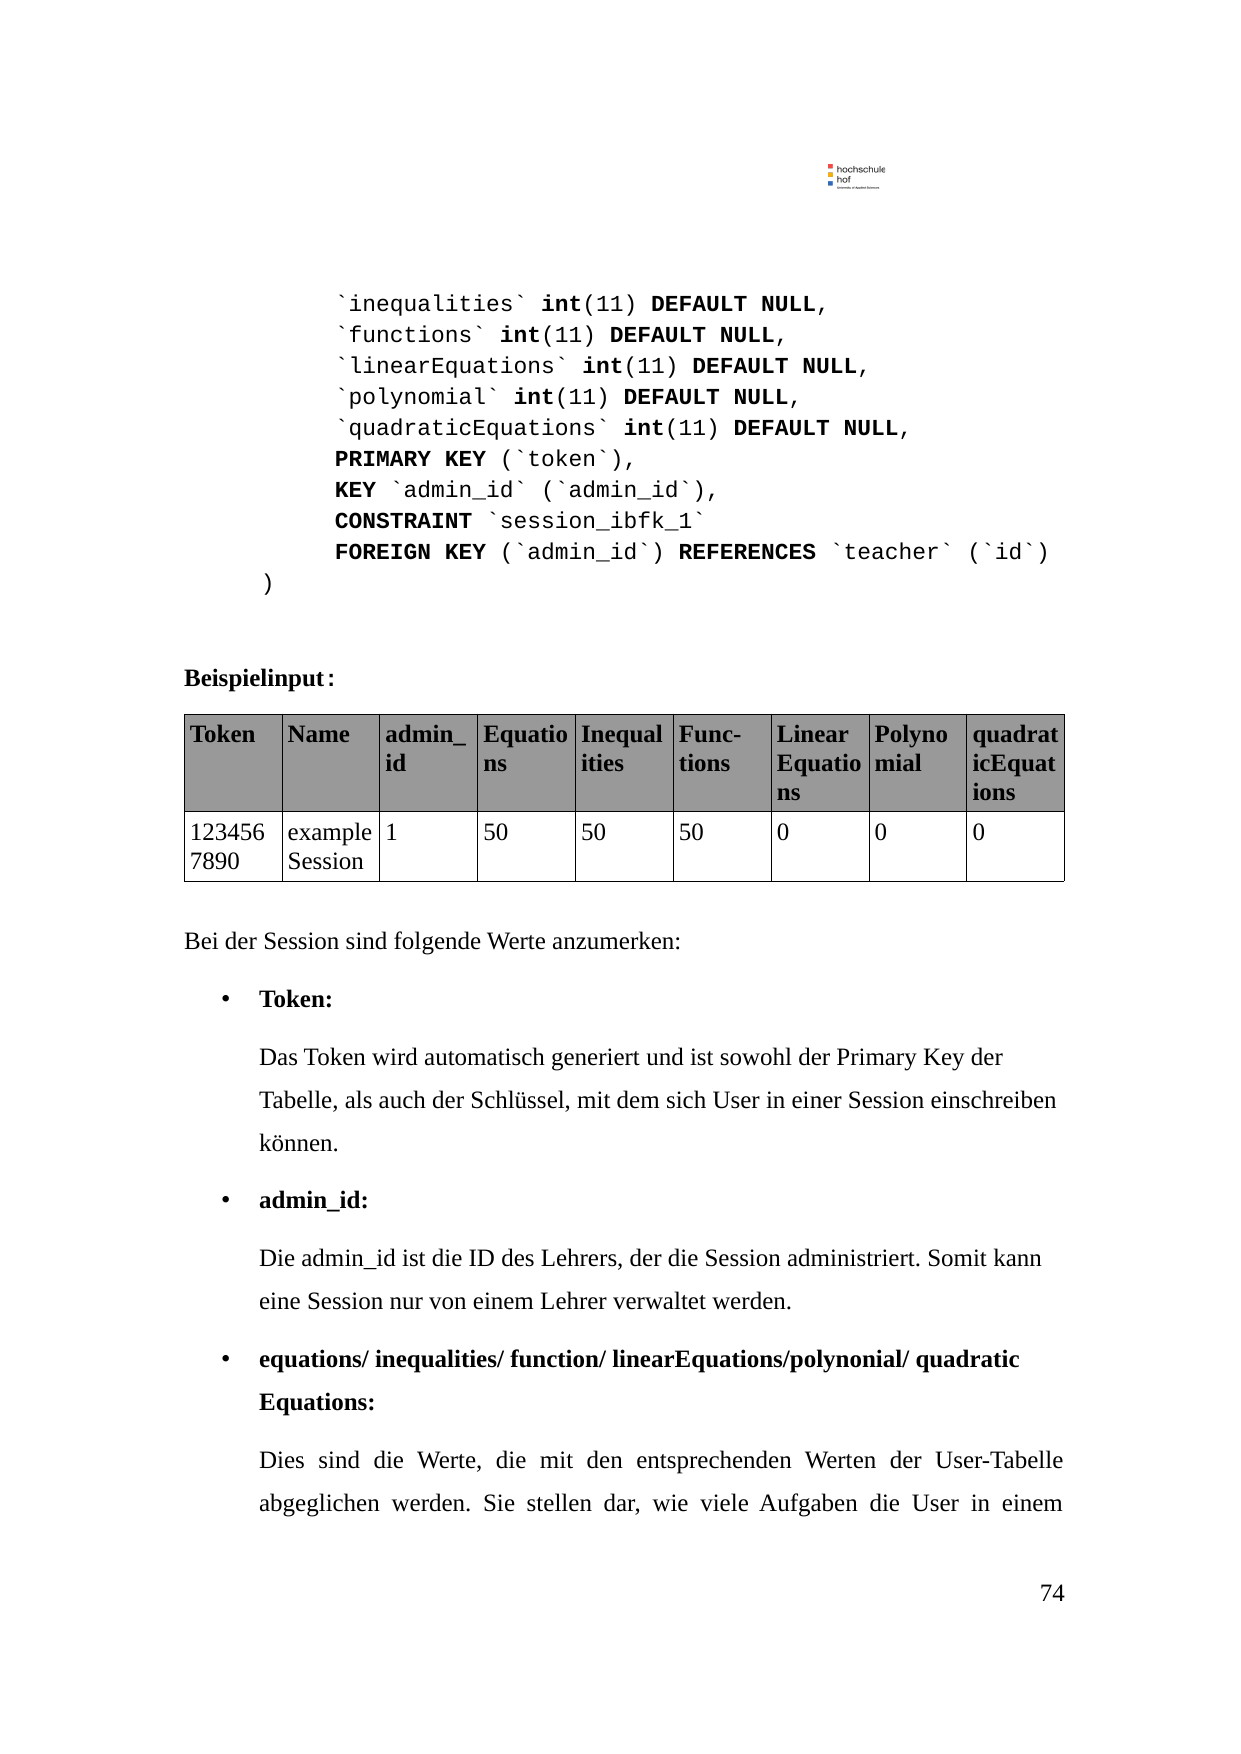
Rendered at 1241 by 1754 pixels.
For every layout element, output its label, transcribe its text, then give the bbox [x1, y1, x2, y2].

text `inequalities` int(11) DEFAULT NULL, `functions` int(11) DEFAULT NULL, `linearEquations` int(11) DEFAULT NULL, `polynomial` int(11) DEFAULT NULL, `quadraticEquations` int(11) DEFAULT NULL, PRIMARY KEY (`token`), KEY `admin_id` (`admin_id`), CONSTRAINT `session_ibfk_1` FOREIGN KEY (`admin_id`) REFERENCES `teacher` (`id`) ) [261, 292, 1064, 597]
table_cell 1234567890 [185, 812, 282, 881]
table_header Name [283, 715, 379, 811]
table_cell 0 [772, 812, 869, 881]
table_cell exampleSession [283, 812, 379, 881]
table_header Polynomial [870, 715, 966, 811]
table_header LinearEquations [772, 715, 869, 811]
text Bei der Session sind folgende Werte anzumerken: [184, 926, 1064, 955]
table_header Func-tions [674, 715, 771, 811]
table_cell 50 [674, 812, 771, 881]
list admin_id: [221, 1186, 1064, 1214]
table_cell 1 [380, 812, 477, 881]
table_cell 50 [478, 812, 575, 881]
list Das Token wird automatisch generiert und ist sowohl der Primary Key der Tabelle, als auch der Schlüssel, mit dem sich User in einer Session einschreiben können. [221, 1042, 1064, 1157]
table_header Inequalities [576, 715, 673, 811]
table_header quadraticEquations [967, 715, 1064, 811]
table_cell 0 [967, 812, 1064, 881]
table_header admin_id [380, 715, 477, 811]
list Token: [221, 984, 1064, 1013]
table_cell 0 [870, 812, 966, 881]
text Beispielinput: [184, 663, 1064, 693]
list Die admin_id ist die ID des Lehrers, der die Session administriert. Somit kann eine Session nur von einem Lehrer verwaltet werden. [221, 1243, 1064, 1315]
table_header Token [185, 715, 282, 811]
table_cell 50 [576, 812, 673, 881]
picture [828, 164, 886, 189]
table_header Equations [478, 715, 575, 811]
list Dies sind die Werte, die mit den entsprechenden Werten der User-Tabelle abgeglichen werden. Sie stellen dar, wie viele Aufgaben die User in einem [221, 1445, 1064, 1517]
list equations/ inequalities/ function/ linearEquations/polynonial/ quadratic Equations: [221, 1344, 1064, 1416]
